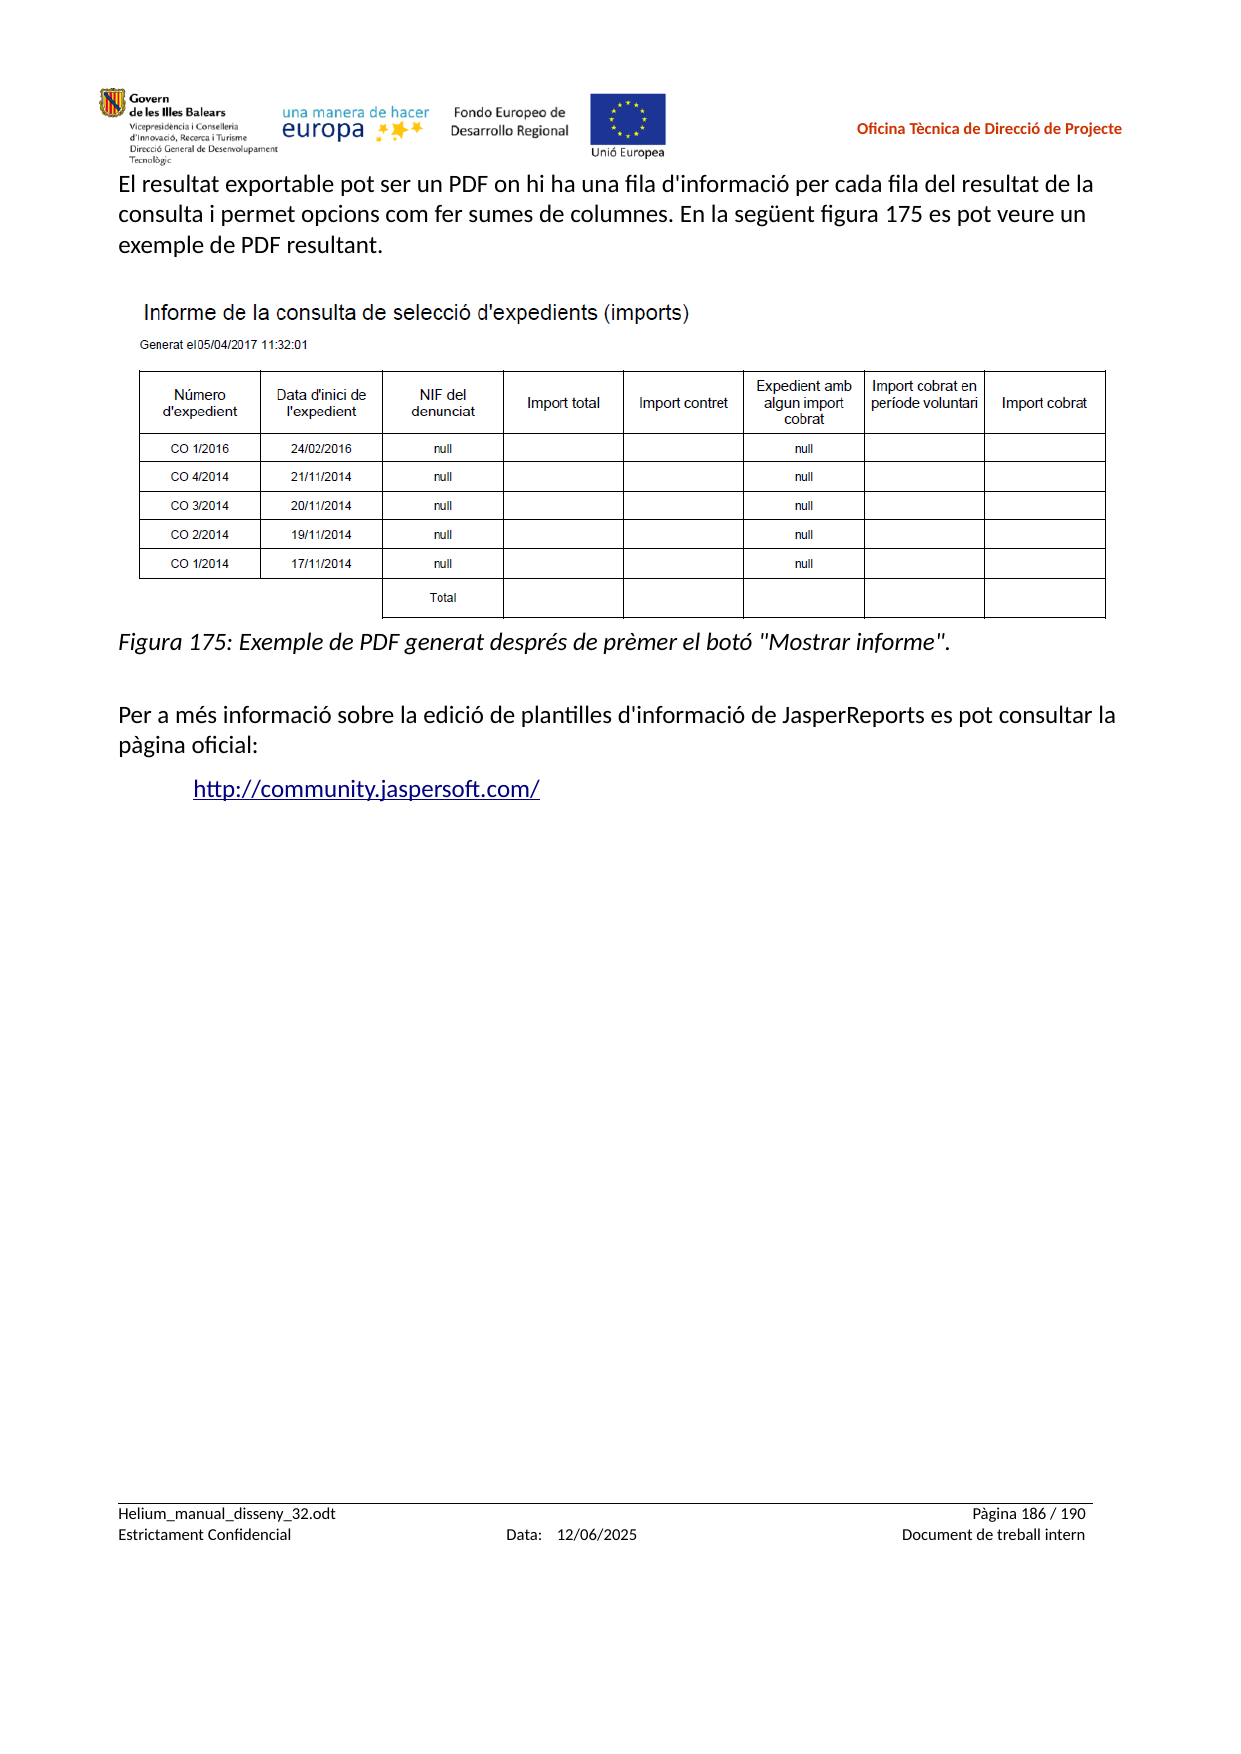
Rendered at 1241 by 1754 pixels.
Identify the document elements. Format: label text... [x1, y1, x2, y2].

text Per a més informació sobre la edició de plantilles d'informació de JasperReports es pot consultar la pàgina oficial: [118, 699, 1122, 760]
text El resultat exportable pot ser un PDF on hi ha una fila d'informació per cada fila del resultat de la consulta i permet opcions com fer sumes de columnes. En la següent figura 175 es pot veure un exemple de PDF resultant. [118, 168, 1122, 259]
text http://community.jaspersoft.com/ [118, 773, 1122, 803]
picture [99, 87, 668, 166]
text Figura 175: Exemple de PDF generat després de prèmer el botó "Mostrar informe". [118, 626, 1122, 656]
picture [118, 284, 1123, 626]
